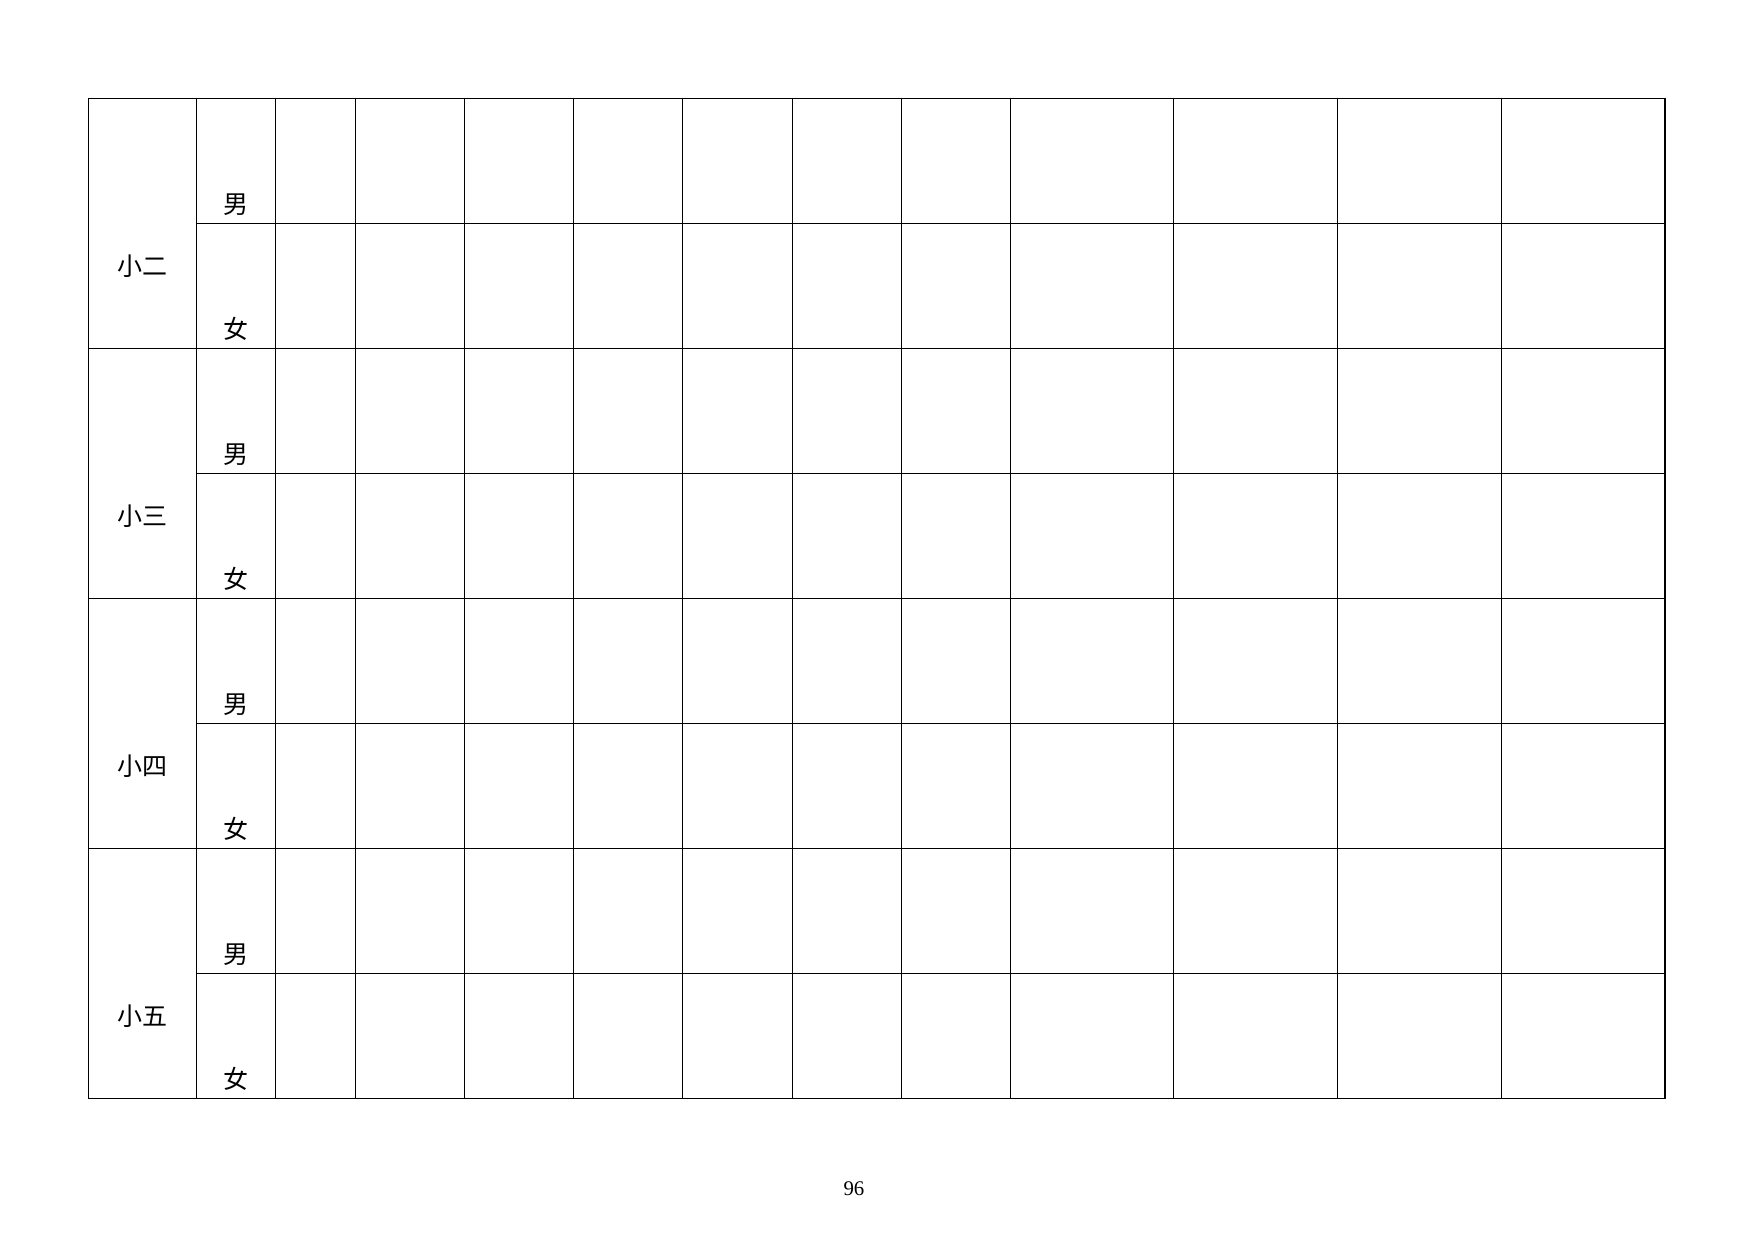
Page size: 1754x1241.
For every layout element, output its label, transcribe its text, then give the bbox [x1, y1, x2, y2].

table_cell [574, 724, 682, 848]
table_cell [276, 474, 355, 598]
table_cell [902, 849, 1010, 973]
table_cell [1174, 349, 1337, 473]
table_cell [356, 224, 464, 348]
table_cell [1174, 974, 1337, 1098]
table_cell [574, 974, 682, 1098]
table_cell [683, 474, 792, 598]
table_cell [1502, 724, 1664, 848]
table_cell 小三 [89, 349, 196, 598]
table_cell [1502, 849, 1664, 973]
table_cell [1174, 99, 1337, 223]
table_cell [1338, 474, 1501, 598]
table_cell 男 [197, 849, 275, 973]
table_cell [356, 474, 464, 598]
table_cell [356, 974, 464, 1098]
table_cell 小二 [89, 99, 196, 348]
table_cell [1174, 224, 1337, 348]
table_cell 男 [197, 349, 275, 473]
table_cell [793, 99, 901, 223]
table_cell [1502, 974, 1664, 1098]
table_cell [793, 724, 901, 848]
table_cell [793, 474, 901, 598]
table_cell [1338, 724, 1501, 848]
table_cell 女 [197, 724, 275, 848]
table_cell [902, 974, 1010, 1098]
table_cell [465, 724, 573, 848]
table_cell [1338, 99, 1501, 223]
table_cell 女 [197, 474, 275, 598]
table_cell [793, 599, 901, 723]
table_cell [276, 724, 355, 848]
table_cell [356, 99, 464, 223]
table_cell 男 [197, 99, 275, 223]
table_cell 小五 [89, 849, 196, 1098]
table_cell [465, 974, 573, 1098]
table_cell [902, 724, 1010, 848]
table_cell [276, 849, 355, 973]
table_cell [1502, 224, 1664, 348]
table_cell [1502, 474, 1664, 598]
table_cell [465, 349, 573, 473]
table_cell [574, 849, 682, 973]
table_cell [276, 349, 355, 473]
table_cell [1502, 349, 1664, 473]
table_cell [902, 99, 1010, 223]
table_cell [1338, 599, 1501, 723]
table_cell [1011, 474, 1173, 598]
table_cell [1502, 99, 1664, 223]
table_cell [793, 349, 901, 473]
table_cell [793, 974, 901, 1098]
table_cell [276, 599, 355, 723]
table_cell [465, 99, 573, 223]
table_cell [276, 224, 355, 348]
table_cell [1174, 724, 1337, 848]
table_cell [1011, 599, 1173, 723]
table_cell [902, 349, 1010, 473]
table_cell [1338, 849, 1501, 973]
table_cell [902, 224, 1010, 348]
table_cell [1011, 349, 1173, 473]
table_cell [574, 474, 682, 598]
table_cell [356, 599, 464, 723]
table_cell [683, 224, 792, 348]
table_cell [1011, 724, 1173, 848]
table_cell 女 [197, 974, 275, 1098]
table_cell [1174, 474, 1337, 598]
table_cell [683, 99, 792, 223]
table_cell [574, 224, 682, 348]
table_cell [356, 349, 464, 473]
table_cell [465, 224, 573, 348]
table_cell [1011, 99, 1173, 223]
table_cell [1174, 849, 1337, 973]
table_cell [1338, 349, 1501, 473]
table_cell [1338, 224, 1501, 348]
table_cell [683, 349, 792, 473]
table_cell [902, 474, 1010, 598]
table_cell [1338, 974, 1501, 1098]
table_cell [902, 599, 1010, 723]
table_cell [1011, 849, 1173, 973]
table_cell [574, 99, 682, 223]
table_cell 男 [197, 599, 275, 723]
table_cell [793, 849, 901, 973]
table_cell [683, 849, 792, 973]
table_cell [574, 349, 682, 473]
table_cell [683, 974, 792, 1098]
table_cell [683, 599, 792, 723]
table_cell [465, 599, 573, 723]
table_cell [465, 849, 573, 973]
table_cell [793, 224, 901, 348]
table_cell [356, 724, 464, 848]
table_cell [1011, 224, 1173, 348]
table_cell 女 [197, 224, 275, 348]
table_cell [276, 974, 355, 1098]
table_cell [1011, 974, 1173, 1098]
table_cell [574, 599, 682, 723]
table_cell [465, 474, 573, 598]
table_cell [1174, 599, 1337, 723]
table_cell [683, 724, 792, 848]
table_cell [356, 849, 464, 973]
table_cell [276, 99, 355, 223]
table_cell 小四 [89, 599, 196, 848]
table_cell [1502, 599, 1664, 723]
